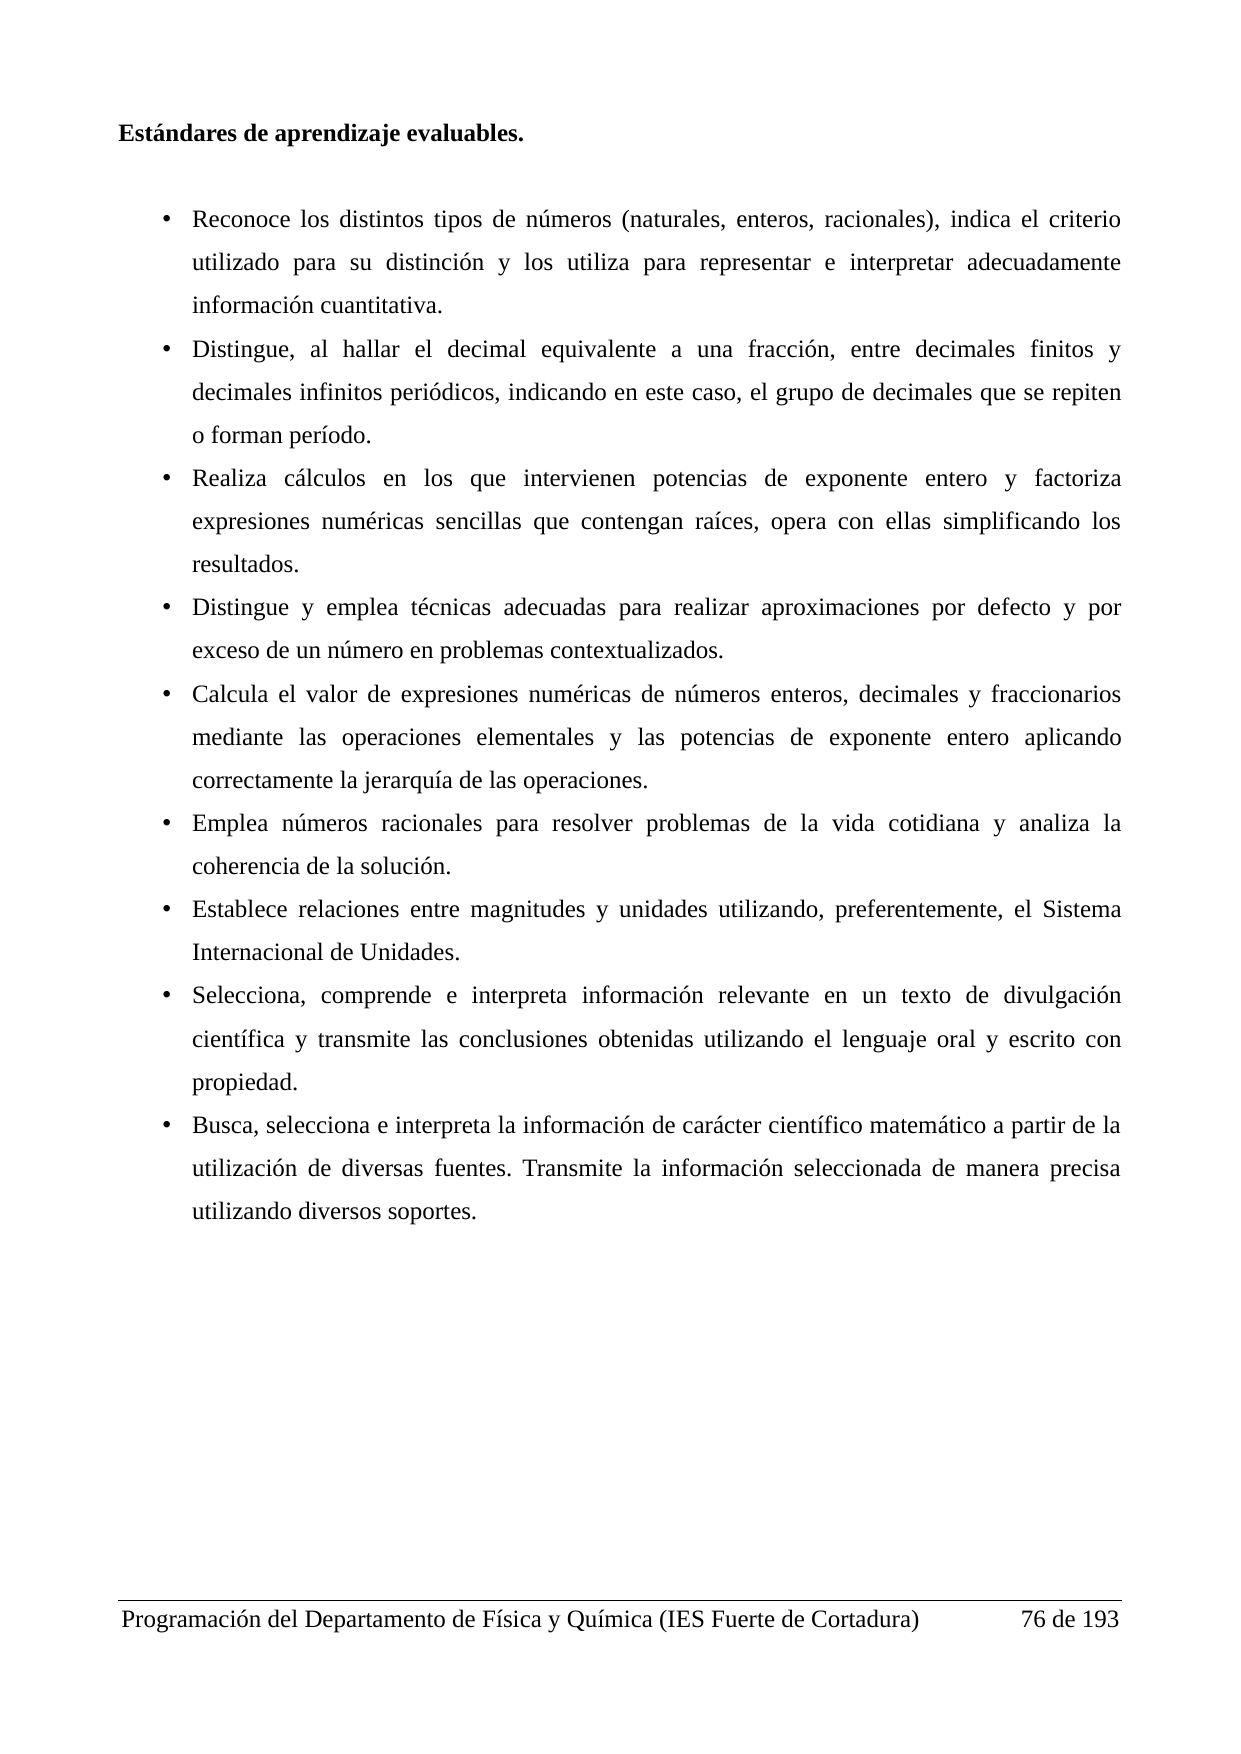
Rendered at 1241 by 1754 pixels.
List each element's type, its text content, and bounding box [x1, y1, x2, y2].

list Emplea números racionales para resolver problemas de la vida cotidiana y analiza la coherencia de la solución. [162, 808, 1122, 880]
text Estándares de aprendizaje evaluables. [118, 118, 1122, 147]
list Selecciona, comprende e interpreta información relevante en un texto de divulgación científica y transmite las conclusiones obtenidas utilizando el lenguaje oral y escrito con propiedad. [162, 981, 1122, 1096]
list Reconoce los distintos tipos de números (naturales, enteros, racionales), indica el criterio utilizado para su distinción y los utiliza para representar e interpretar adecuadamente información cuantitativa. [162, 204, 1122, 319]
list Distingue y emplea técnicas adecuadas para realizar aproximaciones por defecto y por exceso de un número en problemas contextualizados. [162, 592, 1122, 664]
list Establece relaciones entre magnitudes y unidades utilizando, preferentemente, el Sistema Internacional de Unidades. [162, 894, 1122, 966]
list Realiza cálculos en los que intervienen potencias de exponente entero y factoriza expresiones numéricas sencillas que contengan raíces, opera con ellas simplificando los resultados. [162, 463, 1122, 578]
list Calcula el valor de expresiones numéricas de números enteros, decimales y fraccionarios mediante las operaciones elementales y las potencias de exponente entero aplicando correctamente la jerarquía de las operaciones. [162, 679, 1122, 794]
list Busca, selecciona e interpreta la información de carácter científico matemático a partir de la utilización de diversas fuentes. Transmite la información seleccionada de manera precisa utilizando diversos soportes. [162, 1110, 1122, 1225]
list Distingue, al hallar el decimal equivalente a una fracción, entre decimales finitos y decimales infinitos periódicos, indicando en este caso, el grupo de decimales que se repiten o forman período. [162, 334, 1122, 449]
